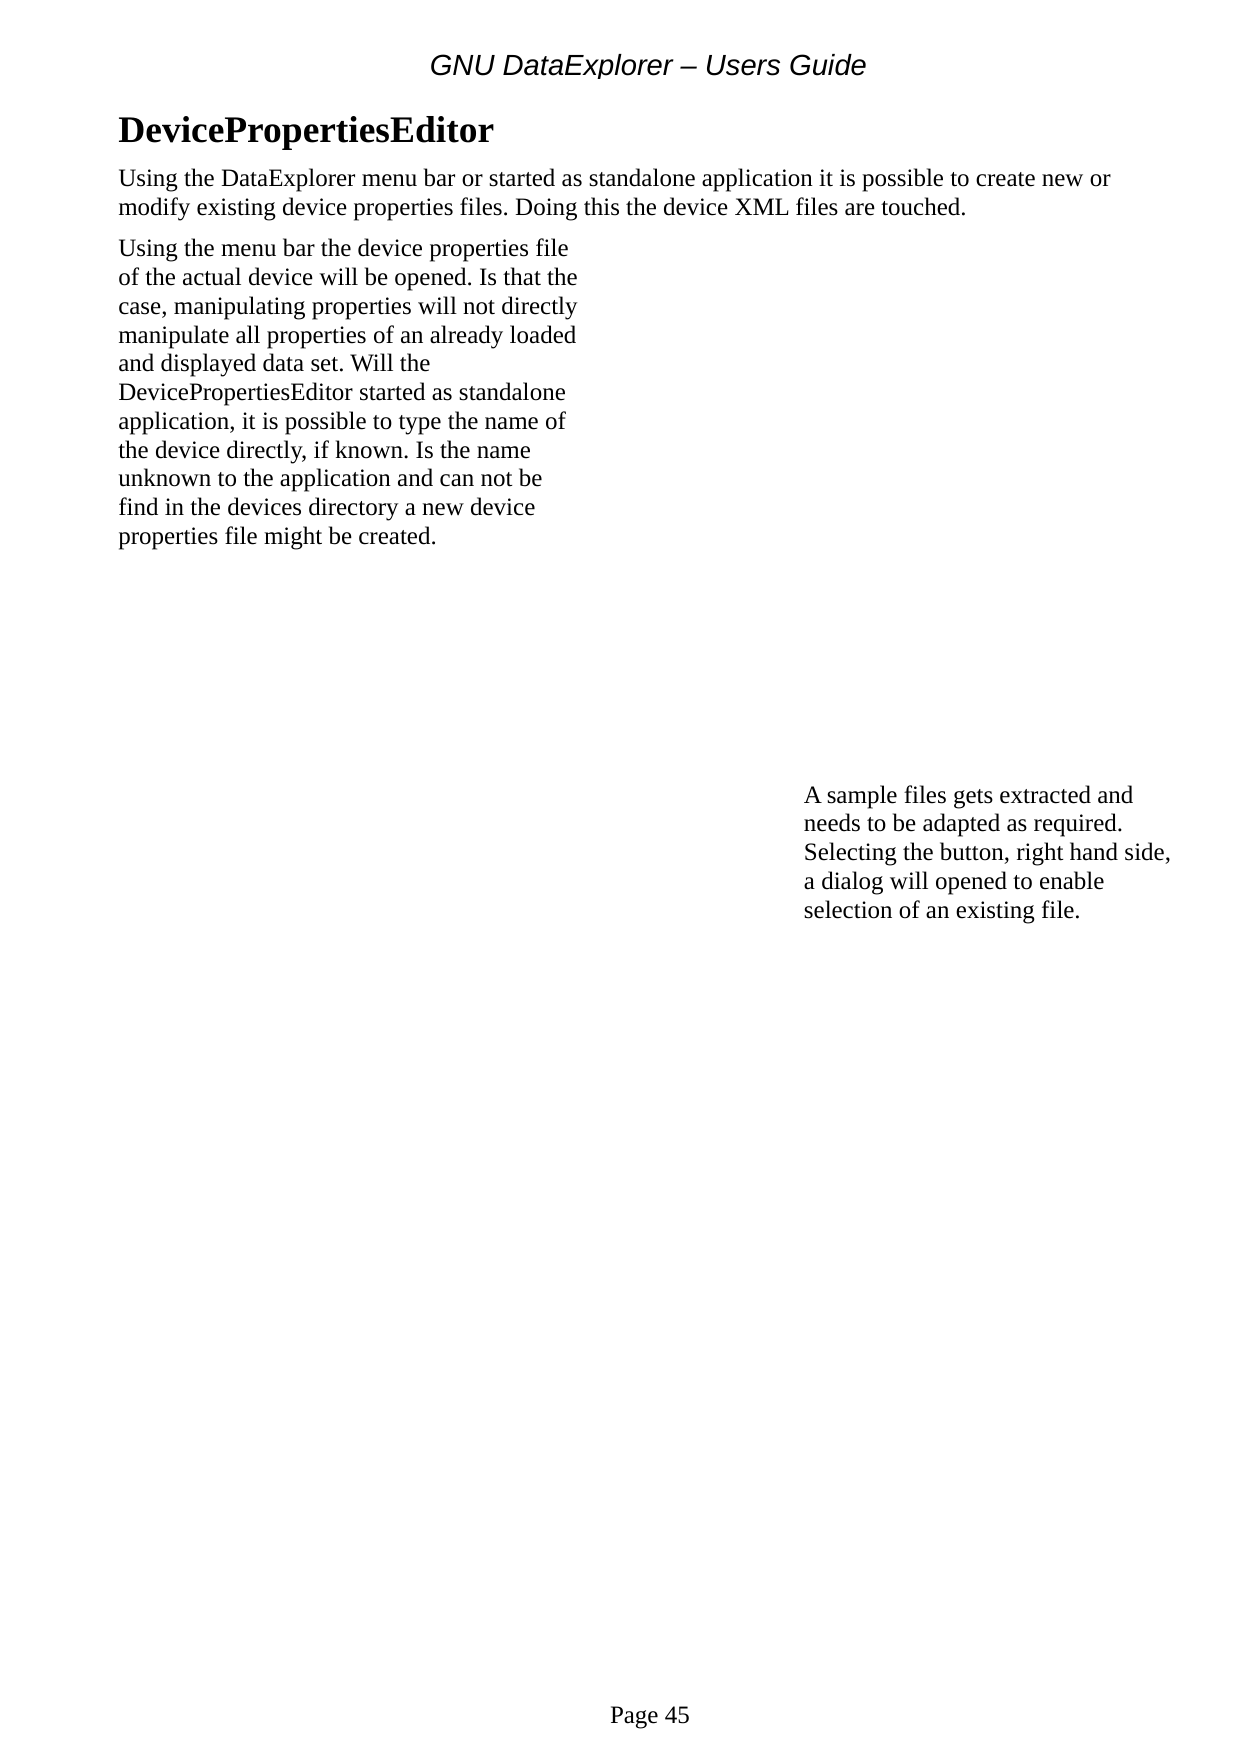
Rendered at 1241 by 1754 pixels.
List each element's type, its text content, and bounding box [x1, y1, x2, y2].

text Using the menu bar the device properties file of the actual device will be opened. Is that the case, manipulating properties will not directly manipulate all properties of an already loaded and displayed data set. Will the DevicePropertiesEditor started as standalone application, it is possible to type the name of the device directly, if known. Is the name unknown to the application and can not be find in the devices directory a new device properties file might be created. A sample files gets extracted and needs to be adapted as required. Selecting the button, right hand side, a dialog will opened to enable selection of an existing file. [118, 233, 1181, 923]
text Using the DataExplorer menu bar or started as standalone application it is possible to create new or modify existing device properties files. Doing this the device XML files are touched. [118, 163, 1181, 221]
subtitle DevicePropertiesEditor [118, 108, 1181, 151]
